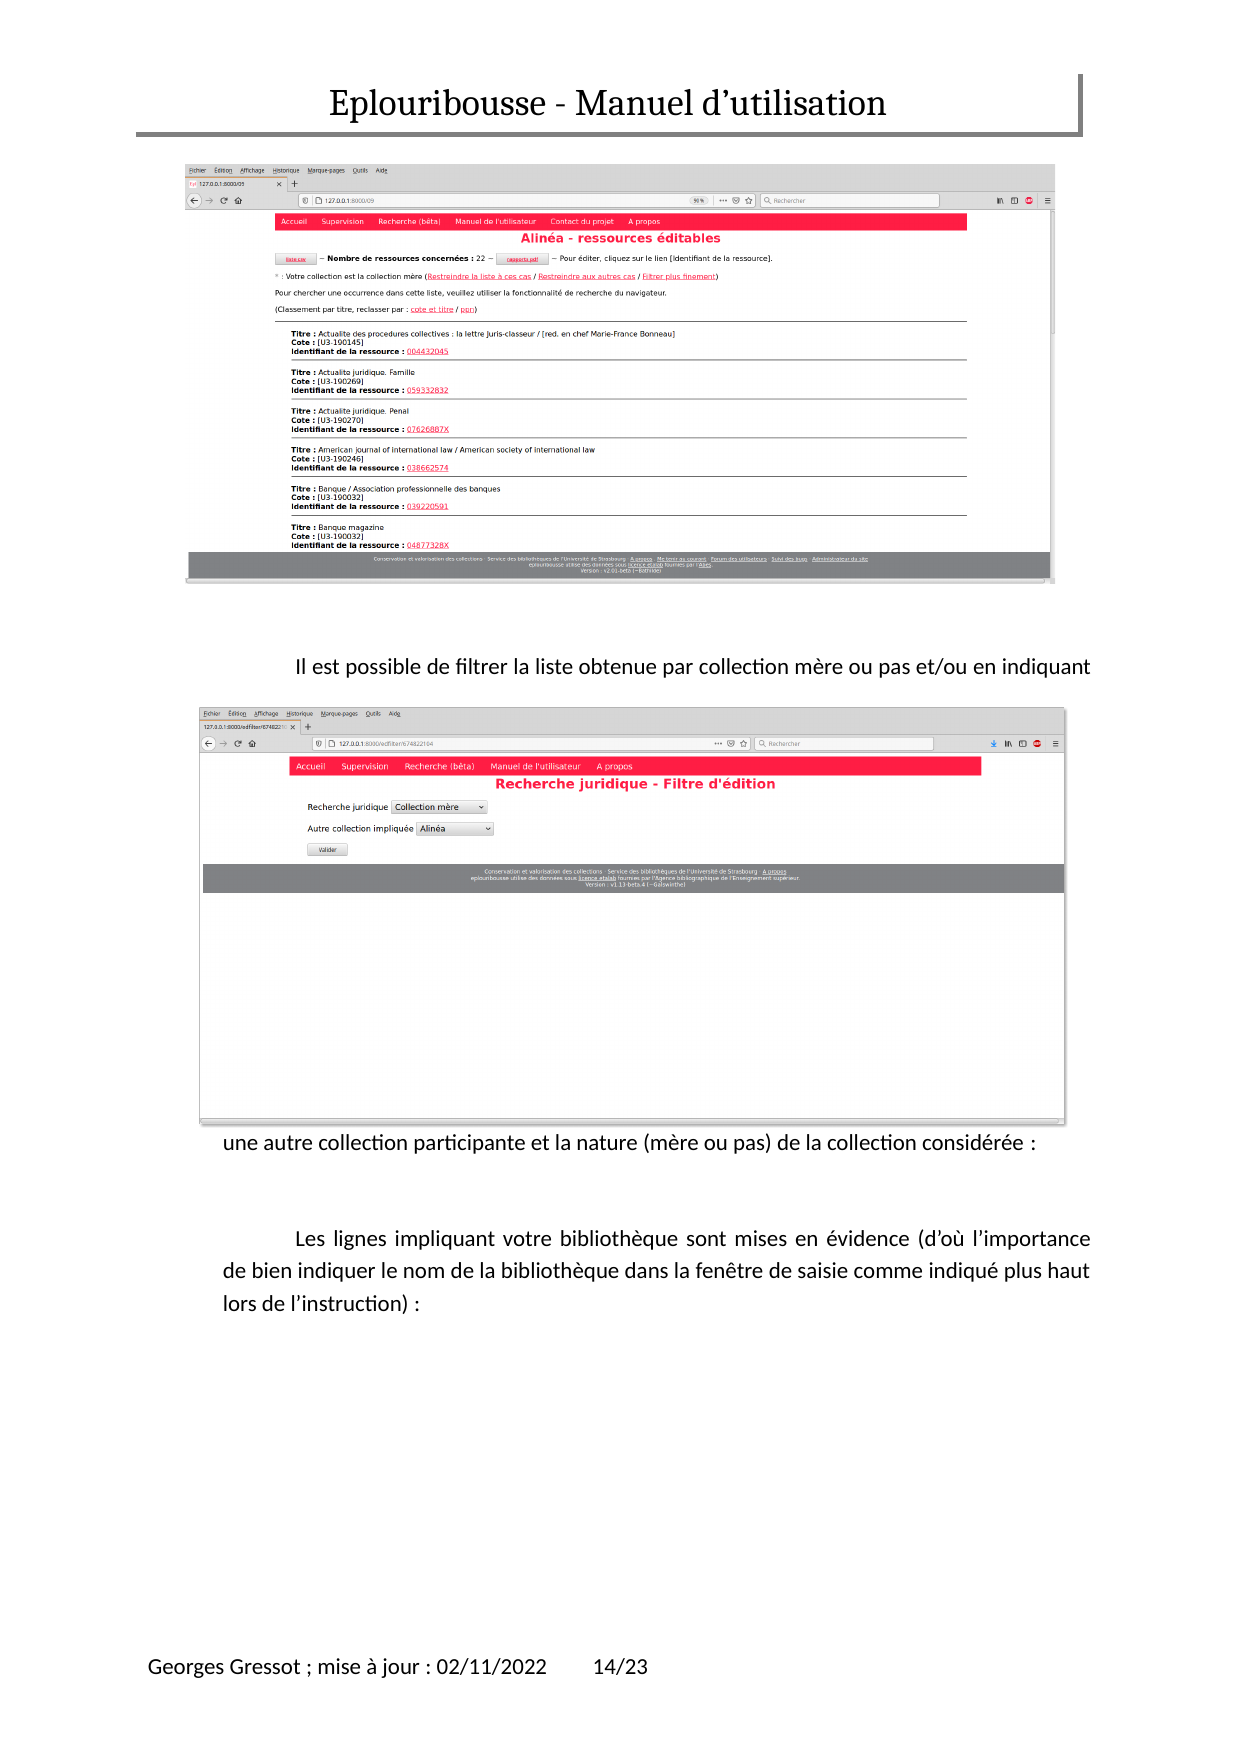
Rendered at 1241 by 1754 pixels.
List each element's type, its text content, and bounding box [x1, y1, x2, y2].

picture [185, 164, 1055, 584]
picture [197, 706, 1068, 1128]
list Les lignes impliquant votre bibliothèque sont mises en évidence (d’où l’importance de bien indiquer le nom de la bibliothèque dans la fenêtre de saisie comme indiqué plus haut lors de l’instruction) : [223, 1224, 1093, 1317]
list Il est possible de filtrer la liste obtenue par collection mère ou pas et/ou en indiquant une autre collection participante et la nature (mère ou pas) de la collection considérée : [223, 652, 1093, 1156]
